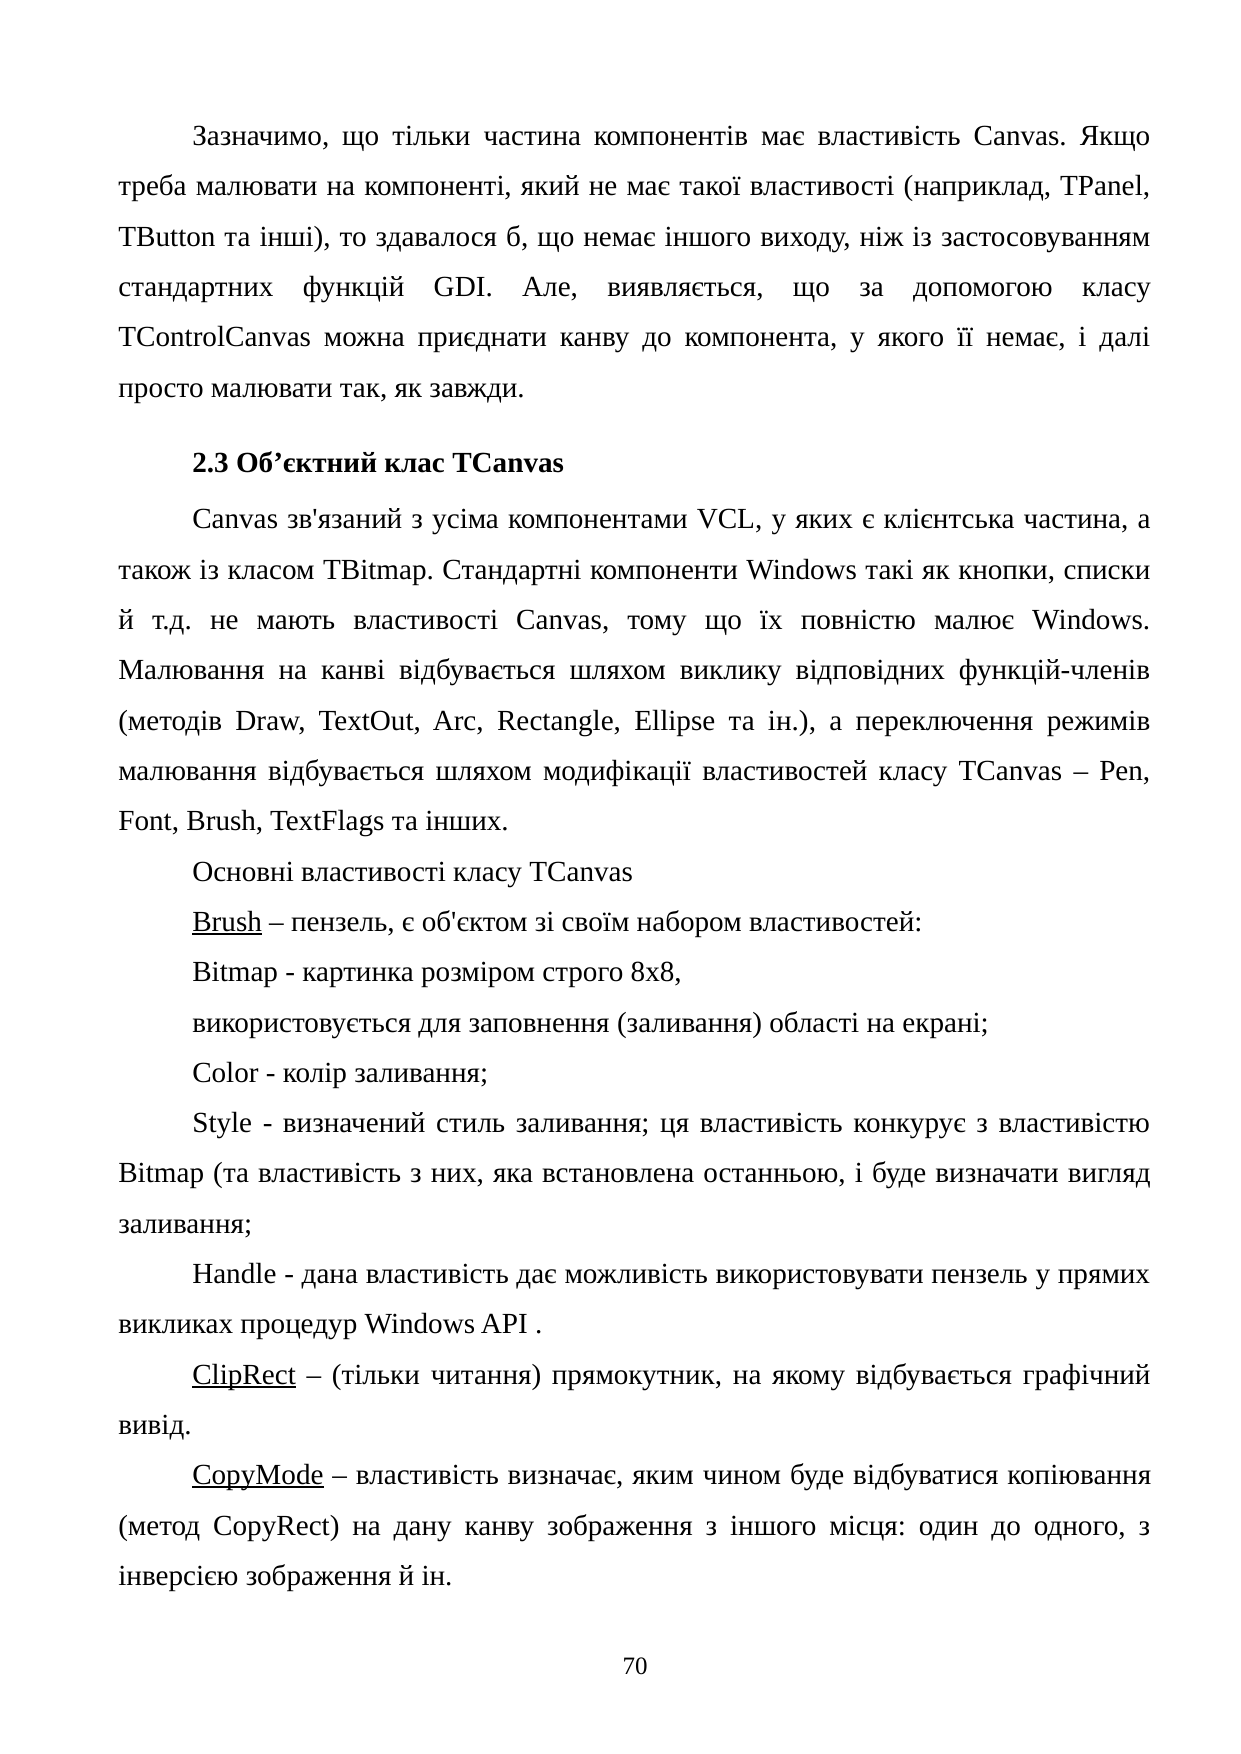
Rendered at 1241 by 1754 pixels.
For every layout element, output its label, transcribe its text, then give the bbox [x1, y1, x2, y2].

subtitle Brush – пензель, є об'єктом зі своїм набором властивостей: [118, 904, 1152, 938]
subtitle Canvas зв'язаний з усіма компонентами VCL, у яких є клієнтська частина, а також із класом TBitmap. Стандартні компоненти Windows такі як кнопки, списки й т.д. не мають властивості Canvas, тому що їх повністю малює Windows. Малювання на канві відбувається шляхом виклику відповідних функцій-членів (методів Draw, TextOut, Arc, Rectangle, Ellipse та ін.), а переключення режимів малювання відбувається шляхом модифікації властивостей класу TCanvas – Pen, Font, Brush, TextFlags та інших. [118, 502, 1152, 837]
subtitle CopyMode – властивість визначає, яким чином буде відбуватися копіювання (метод CopyRect) на дану канву зображення з іншого місця: один до одного, з інверсією зображення й ін. [118, 1457, 1152, 1592]
subtitle 2.3 Об’єктний клас TCanvas [118, 445, 1152, 478]
subtitle ClipRect – (тільки читання) прямокутник, на якому відбувається графічний вивід. [118, 1357, 1152, 1441]
subtitle Handle - дана властивість дає можливість використовувати пензель у прямих викликах процедур Windows API . [118, 1256, 1152, 1340]
subtitle використовується для заповнення (заливання) області на екрані; [118, 1005, 1152, 1038]
subtitle Bitmap - картинка розміром строго 8х8, [118, 954, 1152, 988]
subtitle Основні властивості класу TCanvas [118, 854, 1152, 887]
subtitle Style - визначений стиль заливання; ця властивість конкурує з властивістю Bitmap (та властивість з них, яка встановлена останньою, і буде визначати вигляд заливання; [118, 1105, 1152, 1239]
subtitle Зазначимо, що тільки частина компонентів має властивість Canvas. Якщо треба малювати на компоненті, який не має такої властивості (наприклад, ТPanel, TButton та інші), то здавалося б, що немає іншого виходу, ніж із застосовуванням стандартних функцій GDI. Але, виявляється, що за допомогою класу TControlCanvas можна приєднати канву до компонента, у якого її немає, і далі просто малювати так, як завжди. [118, 118, 1152, 403]
subtitle Color - колір заливання; [118, 1055, 1152, 1088]
